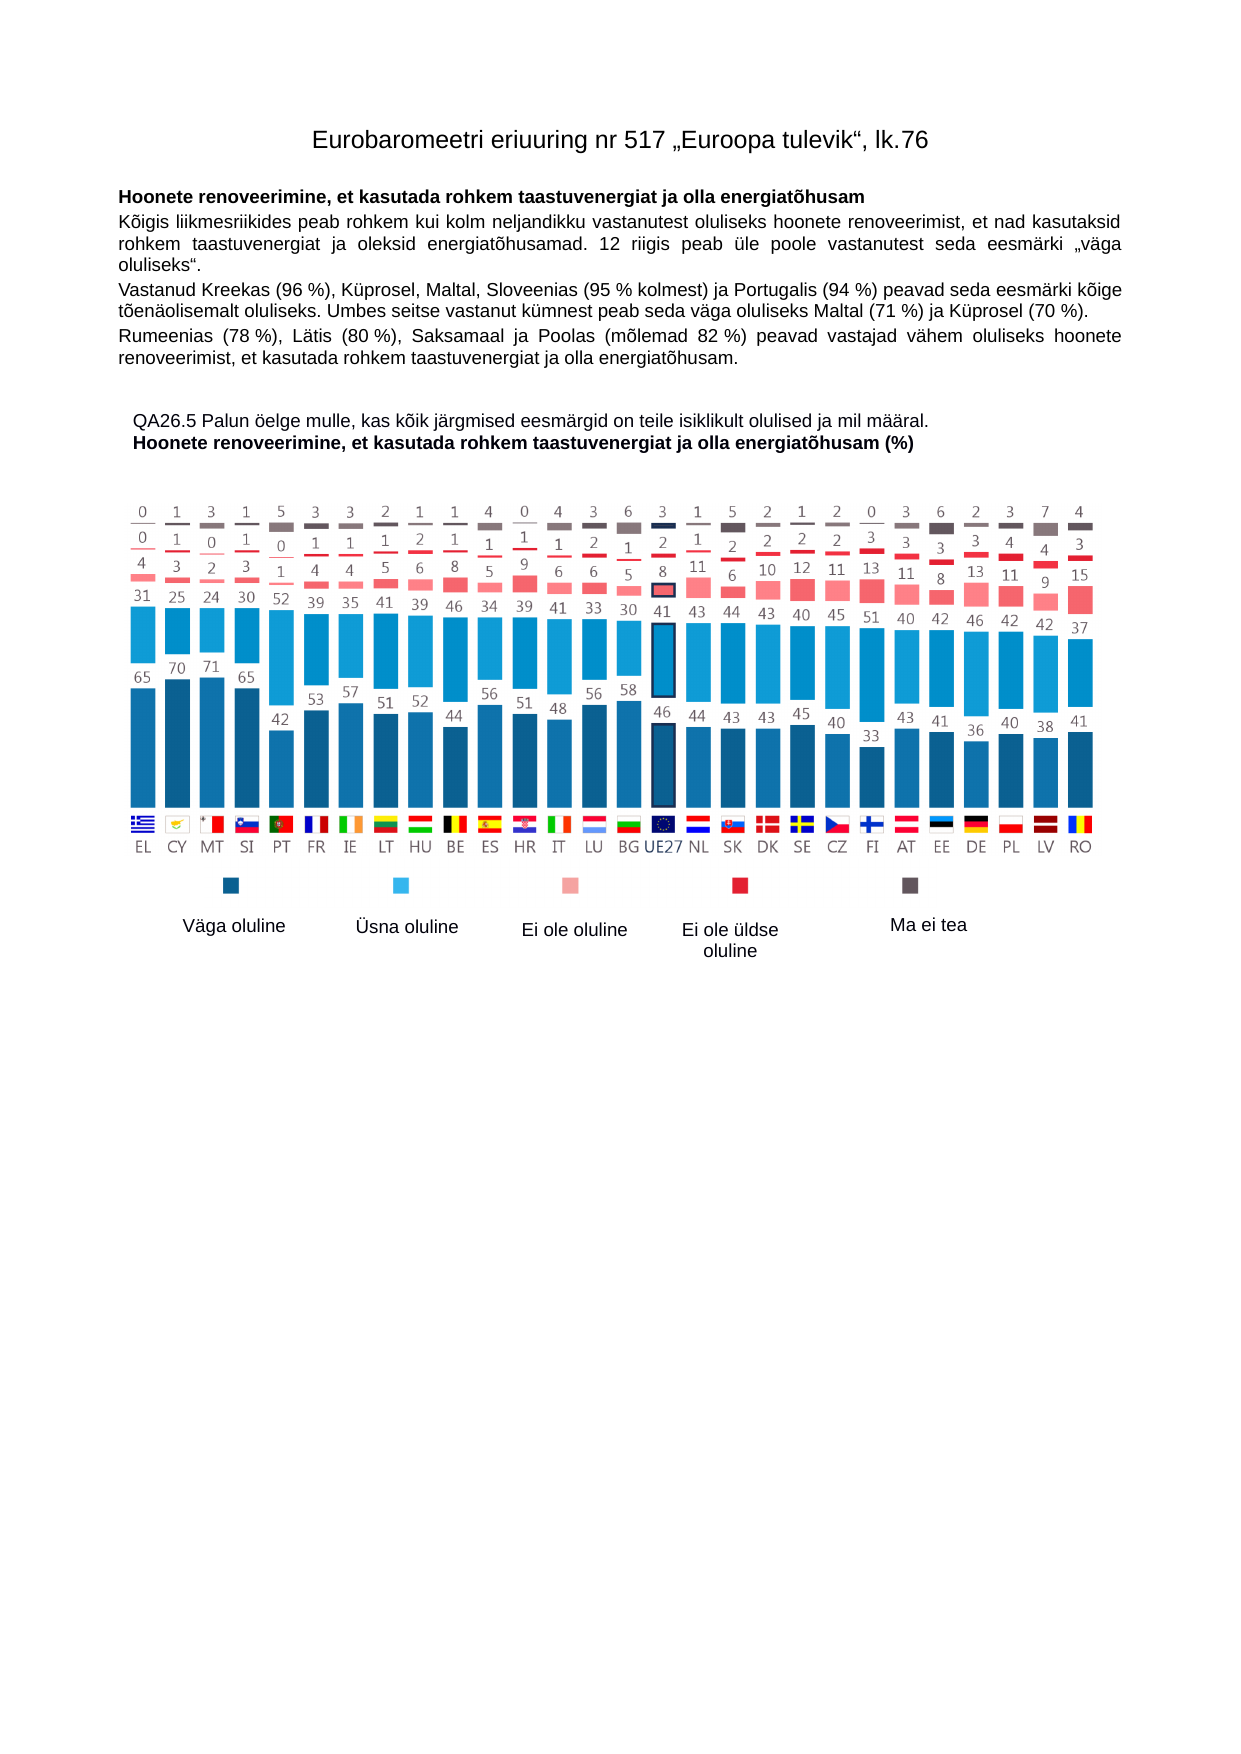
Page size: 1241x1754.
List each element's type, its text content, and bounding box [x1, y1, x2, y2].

text Vastanud Kreekas (96 %), Küprosel, Maltal, Sloveenias (95 % kolmest) ja Portugalis (94 %) peavad seda eesmärki kõige tõenäolisemalt oluliseks. Umbes seitse vastanut kümnest peab seda väga oluliseks Maltal (71 %) ja Küprosel (70 %). [118, 279, 1122, 322]
text Kõigis liikmesriikides peab rohkem kui kolm neljandikku vastanutest oluliseks hoonete renoveerimist, et nad kasutaksid rohkem taastuvenergiat ja oleksid energiatõhusamad. 12 riigis peab üle poole vastanutest seda eesmärki „väga oluliseks“. [118, 211, 1122, 276]
text Hoonete renoveerimine, et kasutada rohkem taastuvenergiat ja olla energiatõhusam [118, 186, 1122, 208]
picture [124, 503, 1102, 856]
picture [204, 858, 937, 908]
text Rumeenias (78 %), Lätis (80 %), Saksamaal ja Poolas (mõlemad 82 %) peavad vastajad vähem oluliseks hoonete renoveerimist, et kasutada rohkem taastuvenergiat ja olla energiatõhusam. [118, 325, 1122, 368]
